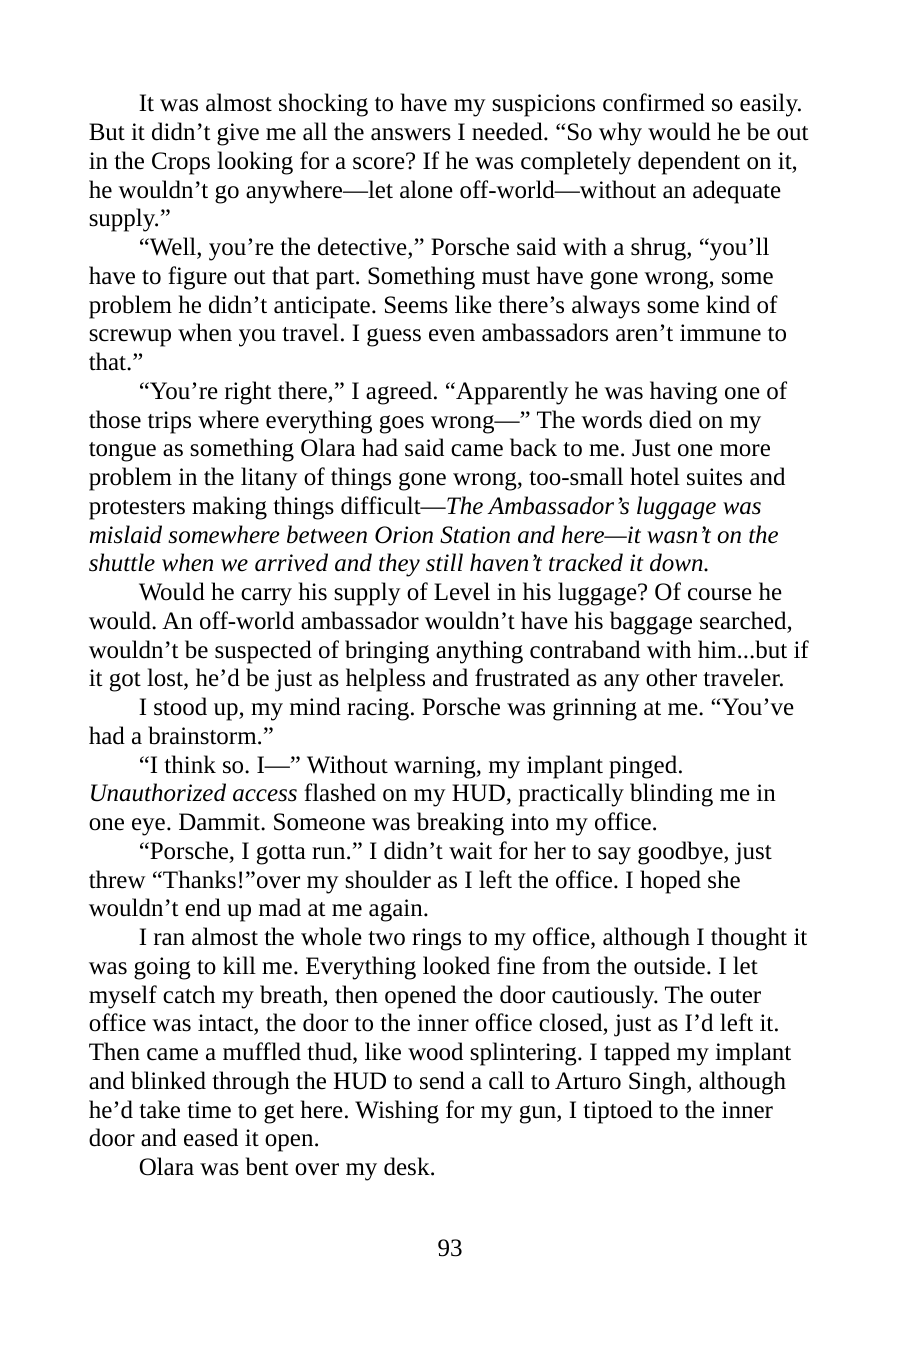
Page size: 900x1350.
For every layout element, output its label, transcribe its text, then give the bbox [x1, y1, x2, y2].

text “Porsche, I gotta run.” I didn’t wait for her to say goodbye, just threw “Thanks!”over my shoulder as I left the office. I hoped she wouldn’t end up mad at me again. [88, 836, 811, 922]
text “Well, you’re the detective,” Porsche said with a shrug, “you’ll have to figure out that part. Something must have gone wrong, some problem he didn’t anticipate. Seems like there’s always some kind of screwup when you travel. I guess even ambassadors aren’t immune to that.” [88, 232, 811, 376]
text I stood up, my mind racing. Porsche was grinning at me. “You’ve had a brainstorm.” [88, 692, 811, 750]
text I ran almost the whole two rings to my office, although I thought it was going to kill me. Everything looked fine from the outside. I let myself catch my breath, then opened the door cautiously. The outer office was intact, the door to the inner office closed, just as I’d left it. Then came a muffled thud, like wood splintering. I tapped my implant and blinked through the HUD to send a call to Arturo Singh, although he’d take time to get here. Wishing for my gun, I tiptoed to the inner door and eased it open. [88, 922, 811, 1152]
text It was almost shocking to have my suspicions confirmed so easily. But it didn’t give me all the answers I needed. “So why would he be out in the Crops looking for a score? If he was completely dependent on it, he wouldn’t go anywhere—let alone off-world—without an adequate supply.” [88, 88, 811, 232]
text “I think so. I—” Without warning, my implant pinged. Unauthorized access flashed on my HUD, practically blinding me in one eye. Dammit. Someone was breaking into my office. [88, 750, 811, 836]
text Olara was bent over my desk. [88, 1152, 811, 1181]
text “You’re right there,” I agreed. “Apparently he was having one of those trips where everything goes wrong—” The words died on my tongue as something Olara had said came back to me. Just one more problem in the litany of things gone wrong, too-small hotel suites and protesters making things difficult—The Ambassador’s luggage was mislaid somewhere between Orion Station and here—it wasn’t on the shuttle when we arrived and they still haven’t tracked it down. [88, 376, 811, 577]
text Would he carry his supply of Level in his luggage? Of course he would. An off-world ambassador wouldn’t have his baggage searched, wouldn’t be suspected of bringing anything contraband with him...but if it got lost, he’d be just as helpless and frustrated as any other traveler. [88, 577, 811, 692]
